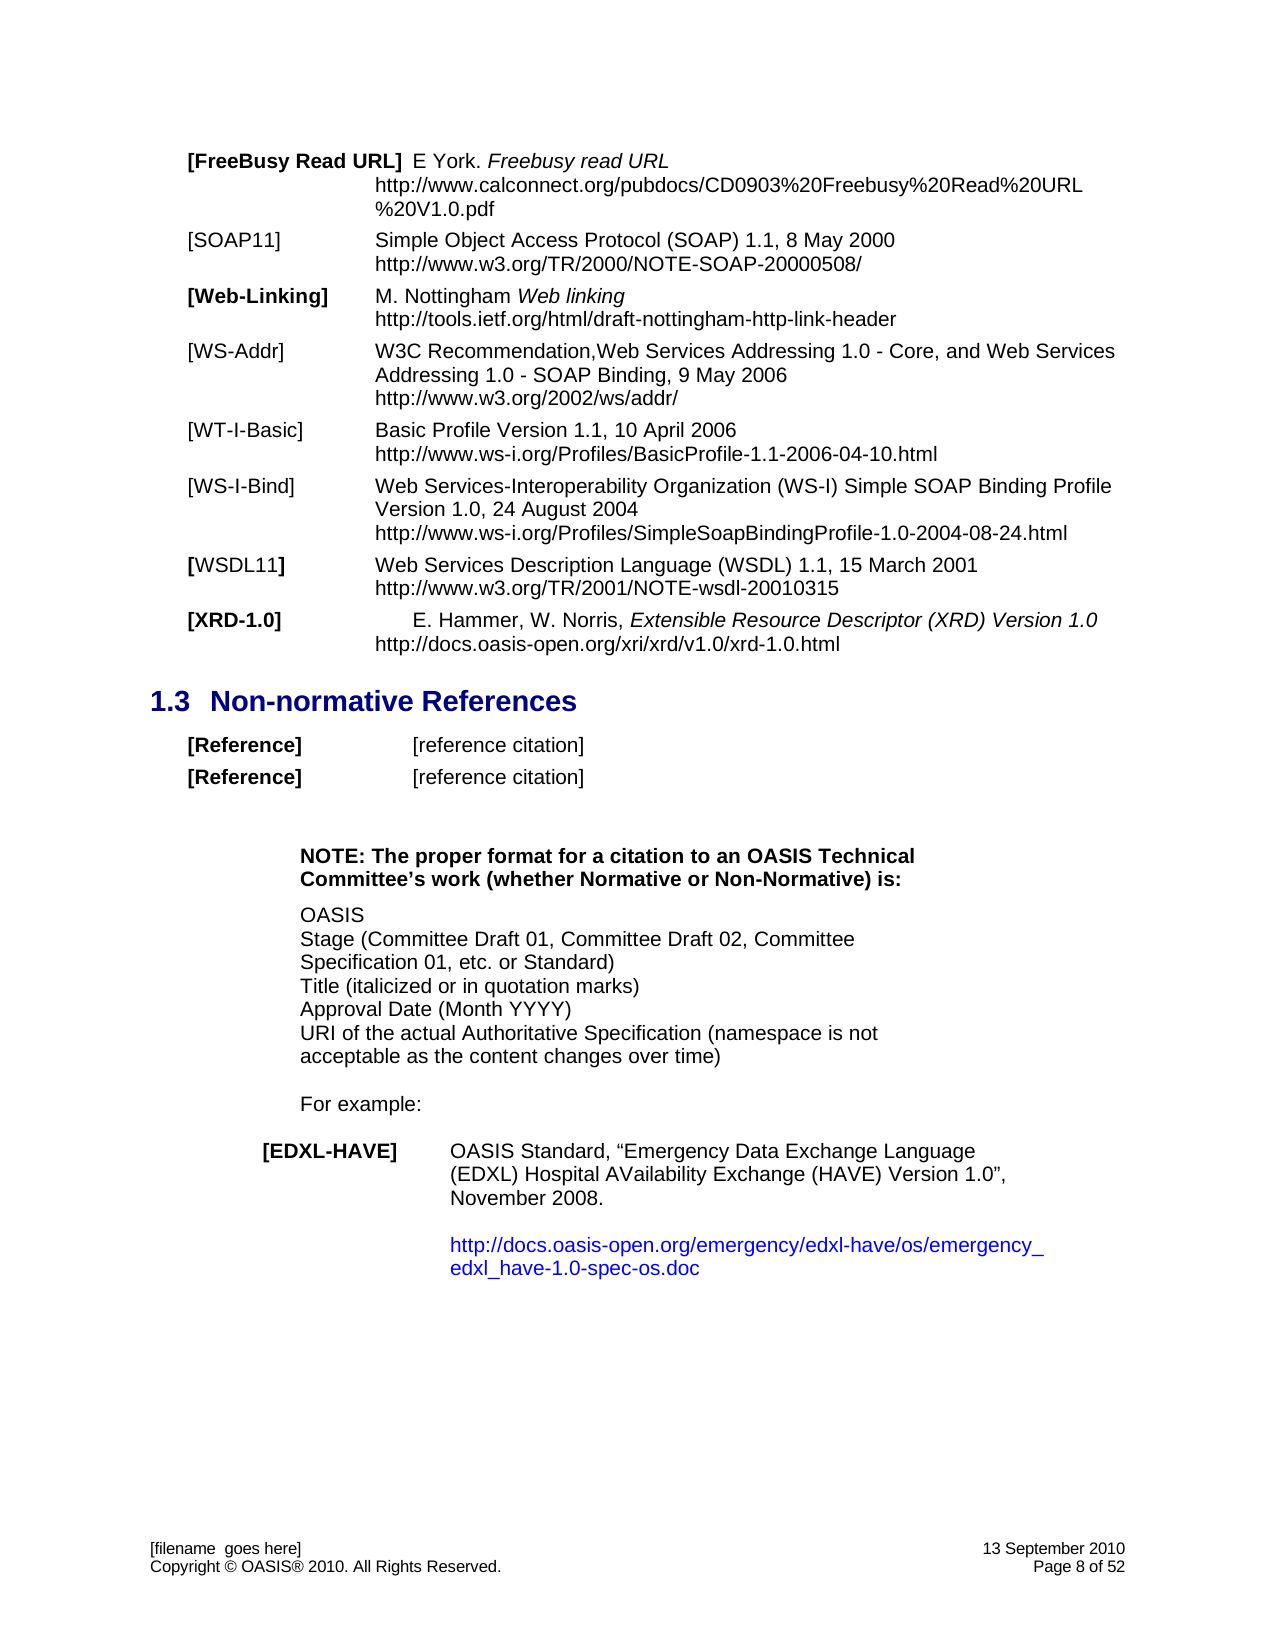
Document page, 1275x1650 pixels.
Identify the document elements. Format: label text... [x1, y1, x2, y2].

text Stage (Committee Draft 01, Committee Draft 02, Committee Specification 01, etc. or Standard) [300, 927, 975, 974]
text [WS-Addr] W3C Recommendation,Web Services Addressing 1.0 - Core, and Web Services Addressing 1.0 - SOAP Binding, 9 May 2006 http://www.w3.org/2002/ws/addr/ [187, 340, 1125, 410]
text [WSDL11] Web Services Description Language (WSDL) 1.1, 15 March 2001 http://www.w3.org/TR/2001/NOTE-wsdl-20010315 [187, 553, 1125, 600]
text [XRD-1.0] E. Hammer, W. Norris, Extensible Resource Descriptor (XRD) Version 1.0 http://docs.oasis-open.org/xri/xrd/v1.0/xrd-1.0.html [187, 608, 1125, 656]
text [SOAP11] Simple Object Access Protocol (SOAP) 1.1, 8 May 2000 http://www.w3.org/TR/2000/NOTE-SOAP-20000508/ [187, 229, 1125, 276]
text [Reference] [reference citation] [187, 766, 1125, 789]
text URI of the actual Authoritative Specification (namespace is not acceptable as the content changes over time) [300, 1021, 975, 1068]
text Approval Date (Month YYYY) [300, 998, 975, 1021]
text [WT-I-Basic] Basic Profile Version 1.1, 10 April 2006 http://www.ws-i.org/Profiles/BasicProfile-1.1-2006-04-10.html [187, 419, 1125, 466]
subtitle Non-normative References [150, 685, 1125, 717]
text For example: [300, 1092, 975, 1116]
text NOTE: The proper format for a citation to an OASIS Technical Committee’s work (whether Normative or Non-Normative) is: [300, 844, 975, 891]
text [Web-Linking] M. Nottingham Web linking http://tools.ietf.org/html/draft-nottingham-http-link-header [187, 284, 1125, 331]
text Title (italicized or in quotation marks) [300, 974, 975, 998]
text http://docs.oasis-open.org/emergency/edxl-have/os/emergency_edxl_have-1.0-spec-os.doc [262, 1210, 1050, 1280]
text [WS-I-Bind] Web Services-Interoperability Organization (WS-I) Simple SOAP Binding Profile Version 1.0, 24 August 2004 http://www.ws-i.org/Profiles/SimpleSoapBindingProfile-1.0-2004-08-24.html [187, 474, 1125, 545]
text [FreeBusy Read URL] E York. Freebusy read URL http://www.calconnect.org/pubdocs/CD0903%20Freebusy%20Read%20URL%20V1.0.pdf [187, 150, 1125, 221]
text [Reference] [reference citation] [187, 734, 1125, 757]
text OASIS [300, 904, 975, 927]
text [EDXL-HAVE] OASIS Standard, “Emergency Data Exchange Language (EDXL) Hospital AVailability Exchange (HAVE) Version 1.0”, November 2008. [262, 1139, 1050, 1210]
